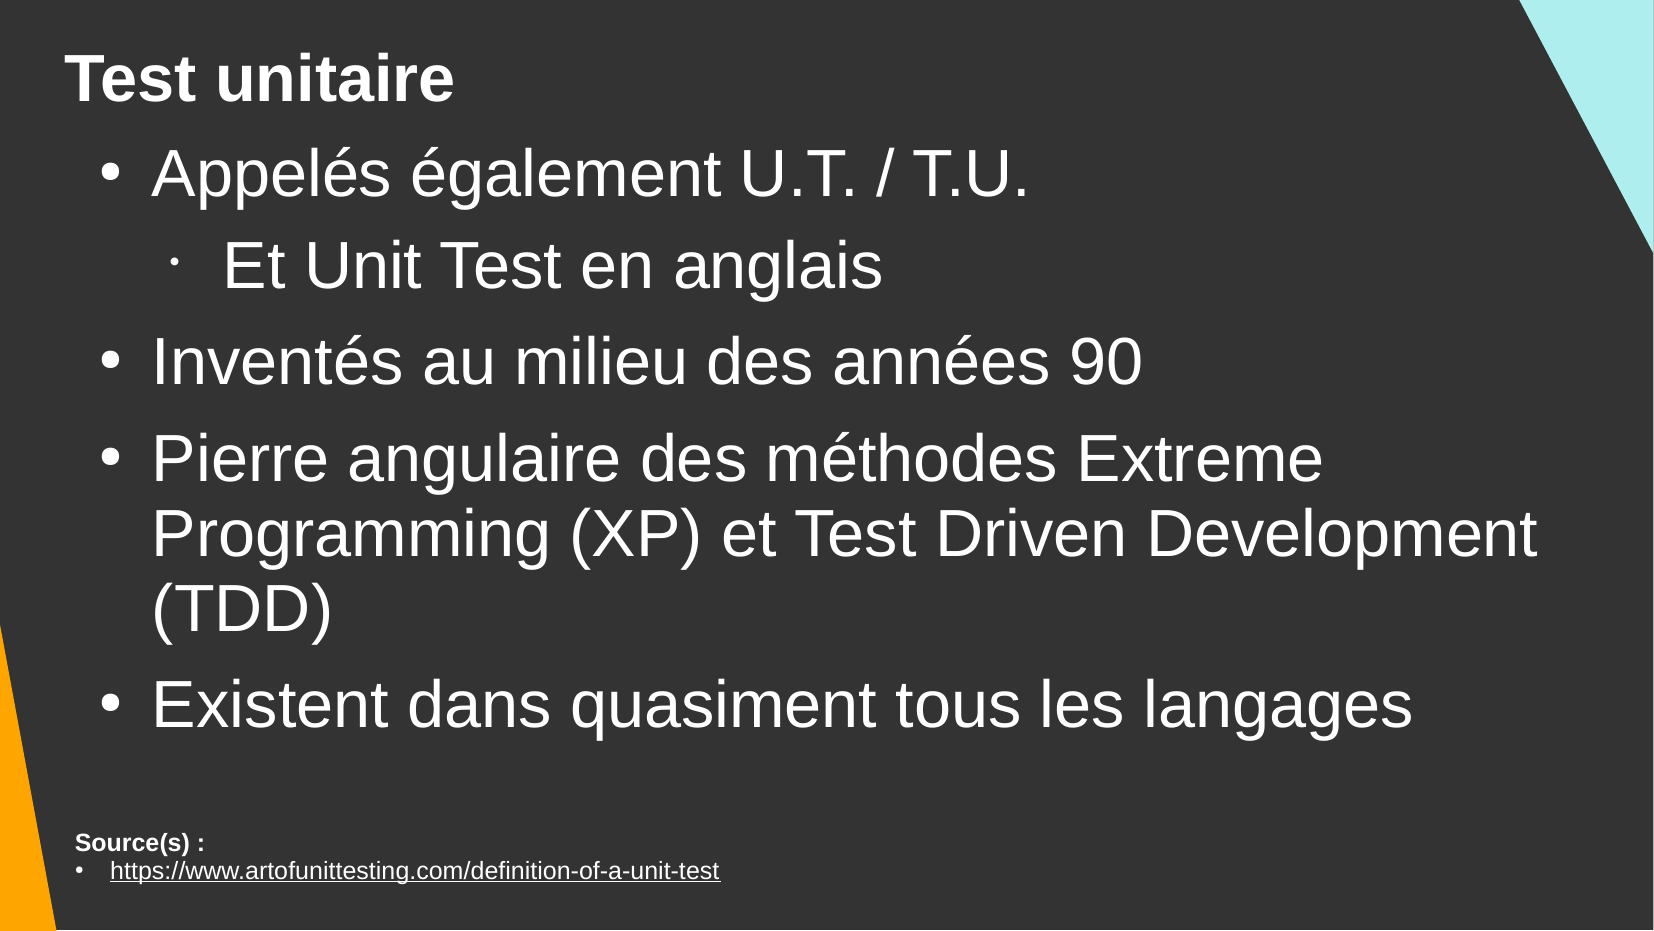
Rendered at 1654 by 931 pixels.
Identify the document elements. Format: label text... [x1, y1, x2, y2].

title Test unitaire [64, 40, 1635, 116]
text_box Source(s) : https://www.artofunittesting.com/definition-of-a-unit-test [60, 821, 1546, 906]
text_box [1519, 0, 1654, 255]
text_box [0, 624, 57, 931]
list Appelés également U.T. / T.U. Et Unit Test en anglais Inventés au milieu des années 90 Pierre angulaire des méthodes Extreme Programming (XP) et Test Driven Development (TDD) Existent dans quasiment tous les langages [80, 135, 1620, 745]
